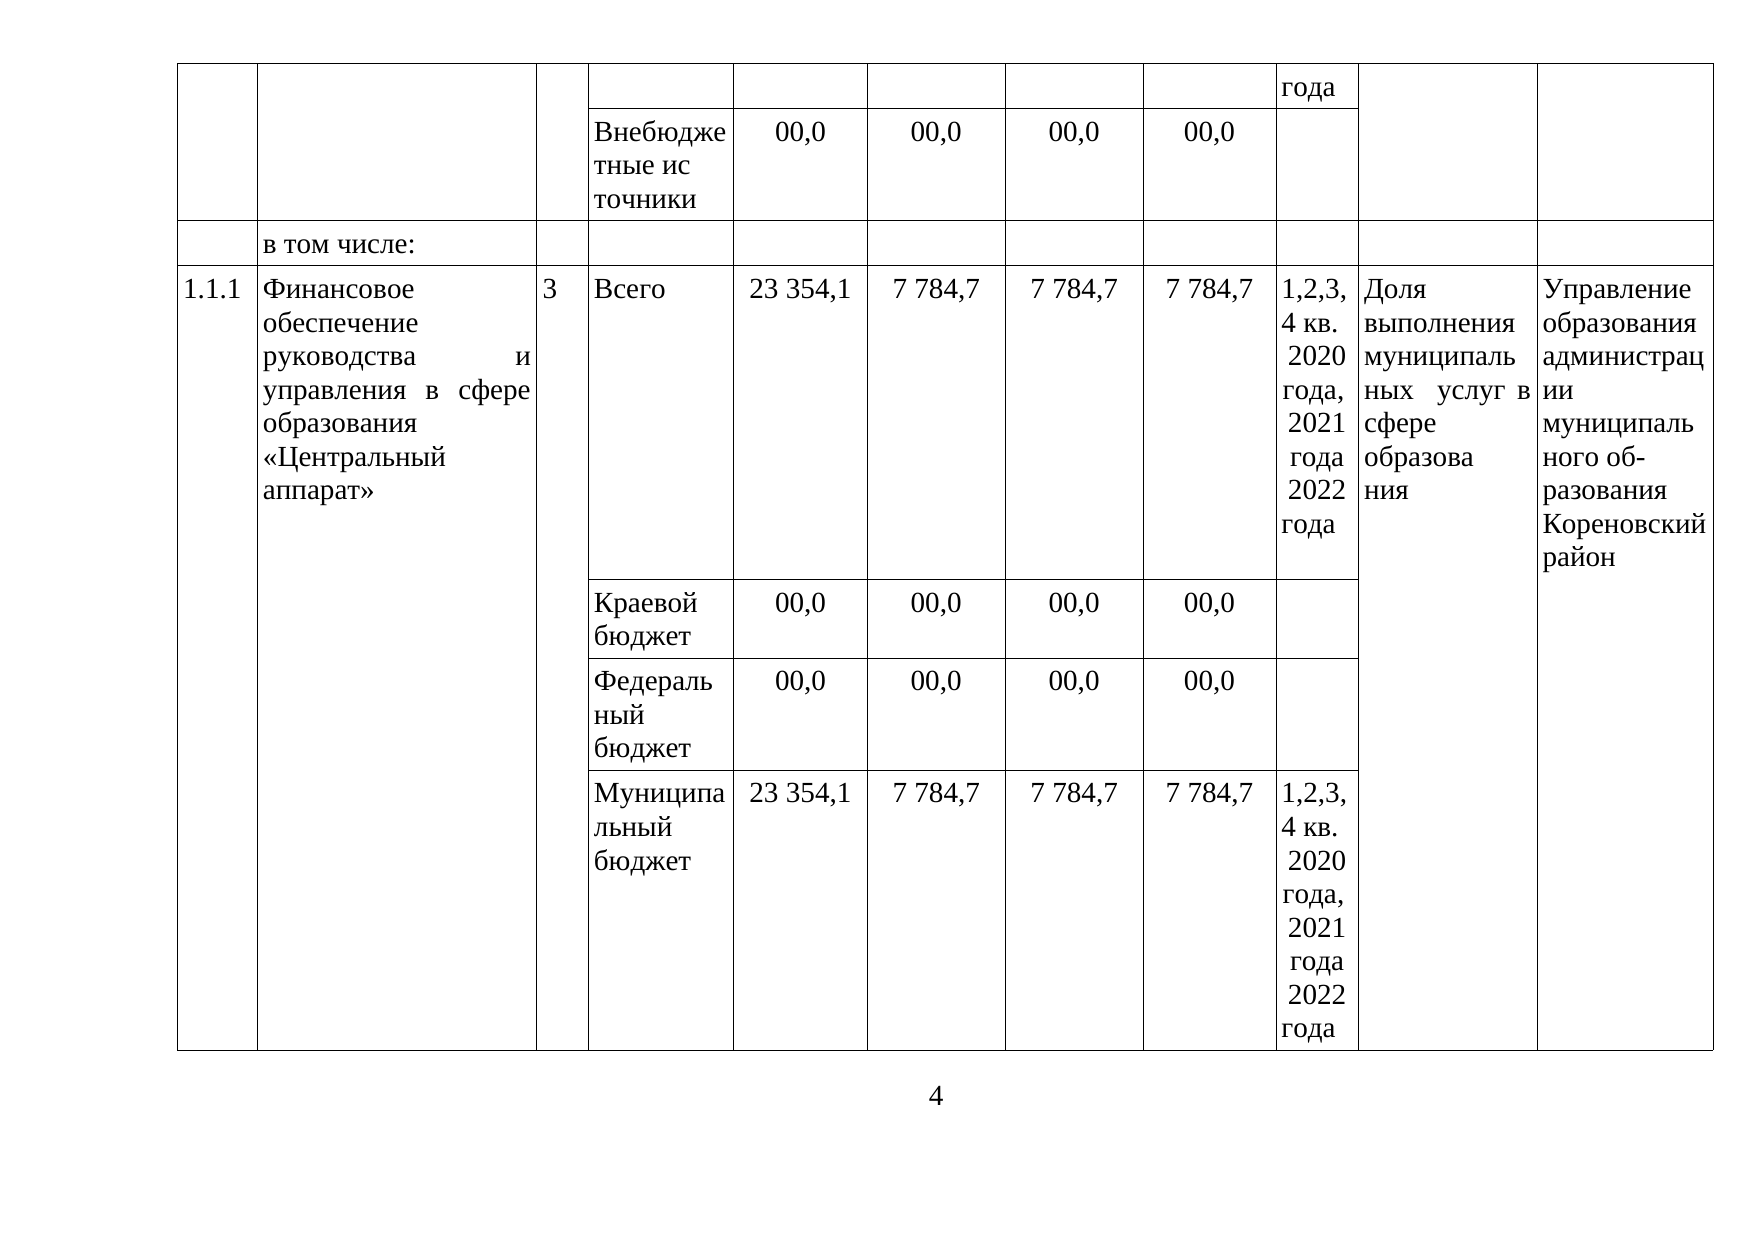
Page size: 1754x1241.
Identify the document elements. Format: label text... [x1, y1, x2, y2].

table_cell [1277, 580, 1358, 657]
table_cell 00,0 [1144, 109, 1276, 220]
table_cell Доля выполнения муниципальных услуг в сфере образова ния [1359, 266, 1537, 1049]
table_cell 7 784,7 [1006, 771, 1143, 1049]
table_cell в том числе: [258, 221, 536, 265]
table_cell [589, 221, 733, 265]
text 4 [177, 1078, 1695, 1112]
table_cell 7 784,7 [1006, 266, 1143, 579]
table_cell 00,0 [734, 580, 867, 657]
table_cell 1.1.1 [178, 266, 257, 1049]
table_header [734, 64, 867, 108]
table_header [537, 64, 588, 220]
table_cell [1144, 221, 1276, 265]
table_cell 00,0 [734, 659, 867, 770]
table_cell Федеральный бюджет [589, 659, 733, 770]
table_cell 00,0 [734, 109, 867, 220]
table_cell 00,0 [1144, 659, 1276, 770]
table_cell [1277, 109, 1358, 220]
table_header [1006, 64, 1143, 108]
table_cell Финансовое обеспечение руководства и управления в сфере образования «Центральный аппарат» [258, 266, 536, 1049]
table_cell [868, 221, 1005, 265]
table_cell 23 354,1 [734, 266, 867, 579]
table_header [868, 64, 1005, 108]
table_cell Внебюджетные ис точники [589, 109, 733, 220]
table_header [178, 64, 257, 220]
table_cell Управление образования администрации муниципального об- разования Кореновский район [1538, 266, 1713, 1049]
table_cell 00,0 [1006, 659, 1143, 770]
table_cell Всего [589, 266, 733, 579]
table_cell 00,0 [868, 109, 1005, 220]
table_cell [178, 221, 257, 265]
table_cell [537, 221, 588, 265]
table_cell [1006, 221, 1143, 265]
table_cell 1,2,3,4 кв. 2020 года, 2021 года 2022 года [1277, 771, 1358, 1049]
table_header [1144, 64, 1276, 108]
table_cell 00,0 [1144, 580, 1276, 657]
table_header [258, 64, 536, 220]
table_header [1538, 64, 1713, 220]
table_header [589, 64, 733, 108]
table_cell [1359, 221, 1537, 265]
table_cell Муниципальный бюджет [589, 771, 733, 1049]
table_cell [1277, 659, 1358, 770]
table_cell 7 784,7 [868, 266, 1005, 579]
table_cell 7 784,7 [1144, 771, 1276, 1049]
table_cell [1277, 221, 1358, 265]
table_cell 7 784,7 [1144, 266, 1276, 579]
table_cell 23 354,1 [734, 771, 867, 1049]
table_cell 1,2,3,4 кв. 2020 года, 2021 года 2022 года [1277, 266, 1358, 579]
table_cell 7 784,7 [868, 771, 1005, 1049]
table_cell Краевой бюджет [589, 580, 733, 657]
table_cell [1538, 221, 1713, 265]
table_cell 00,0 [1006, 109, 1143, 220]
table_cell 00,0 [1006, 580, 1143, 657]
table_header [1359, 64, 1537, 220]
table_cell [734, 221, 867, 265]
table_cell 3 [537, 266, 588, 1049]
table_cell 00,0 [868, 580, 1005, 657]
table_header года [1277, 64, 1358, 108]
table_cell 00,0 [868, 659, 1005, 770]
